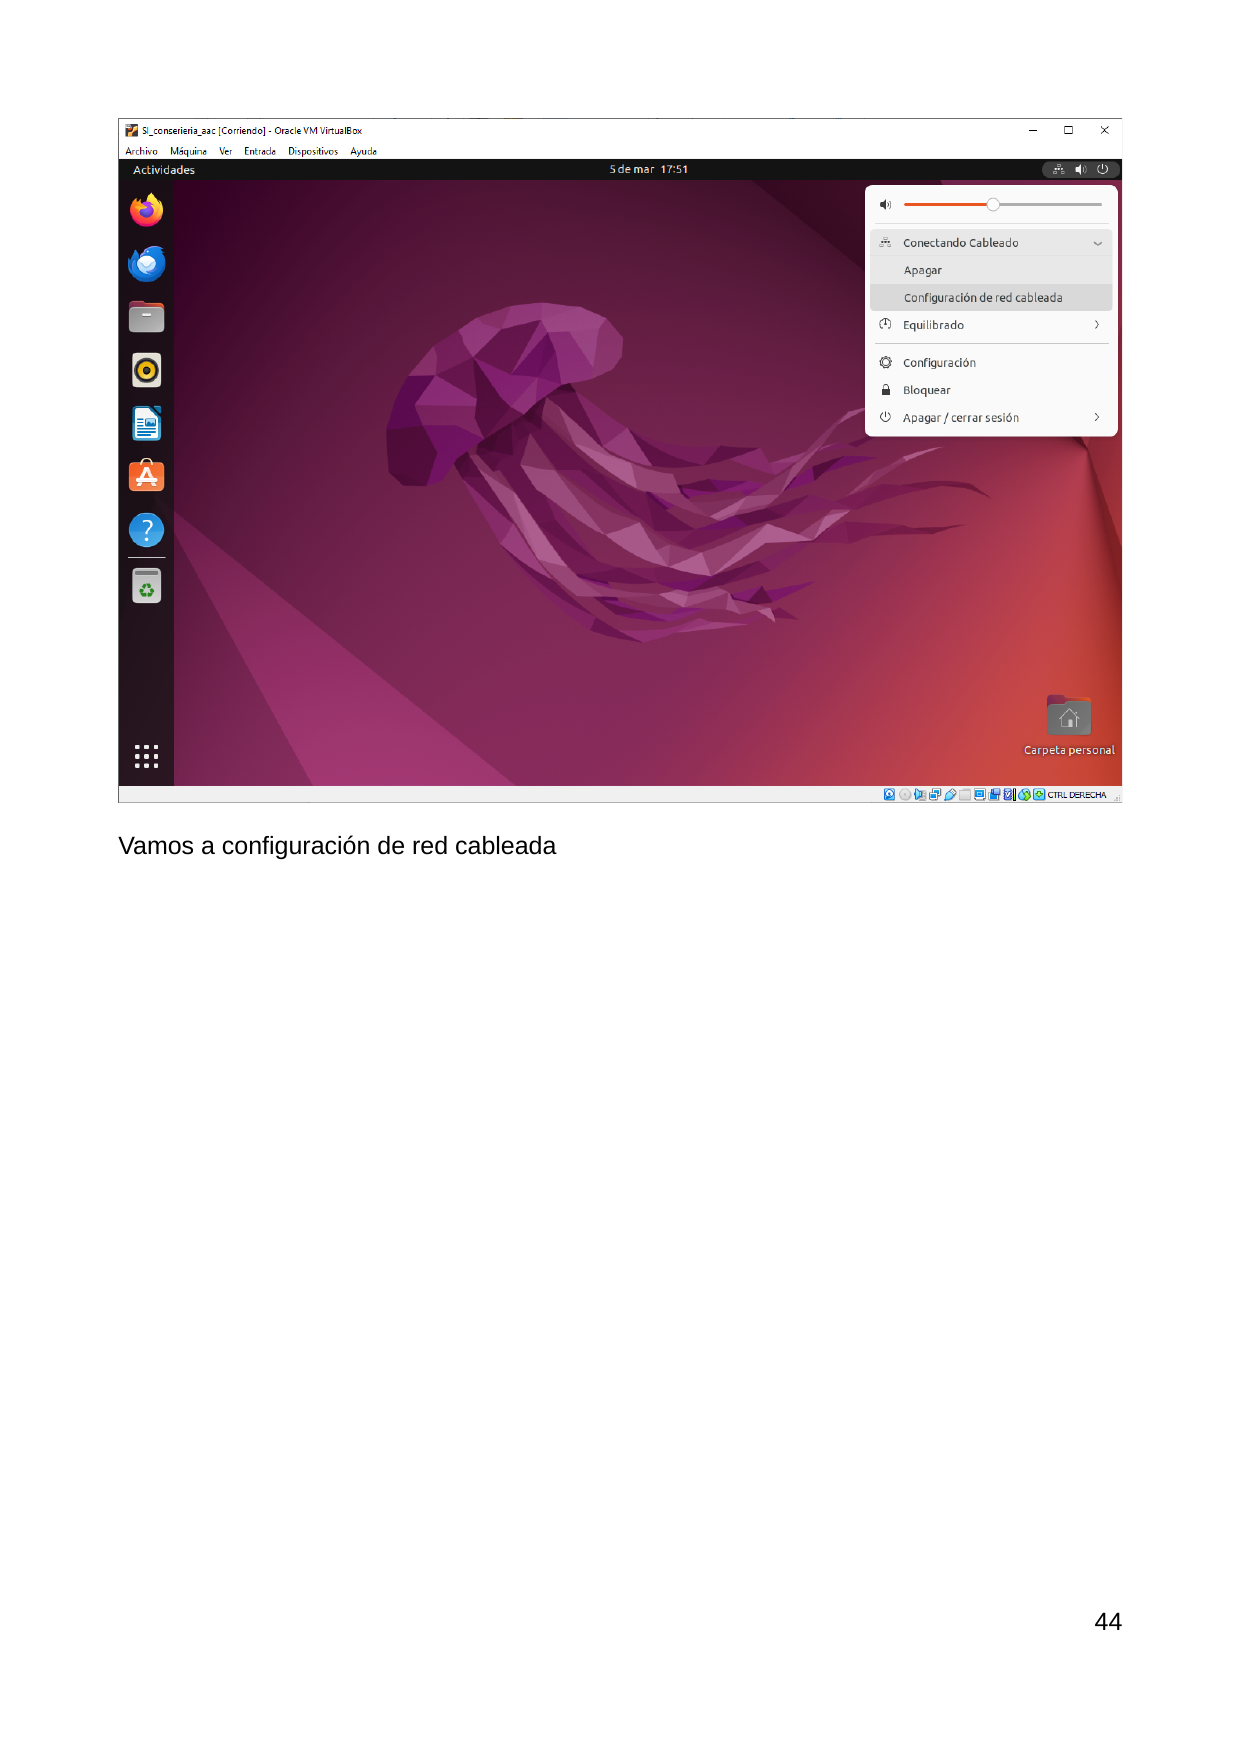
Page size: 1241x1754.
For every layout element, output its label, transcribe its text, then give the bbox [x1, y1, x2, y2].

text Vamos a configuración de red cableada [118, 831, 1122, 860]
picture [118, 118, 1123, 803]
